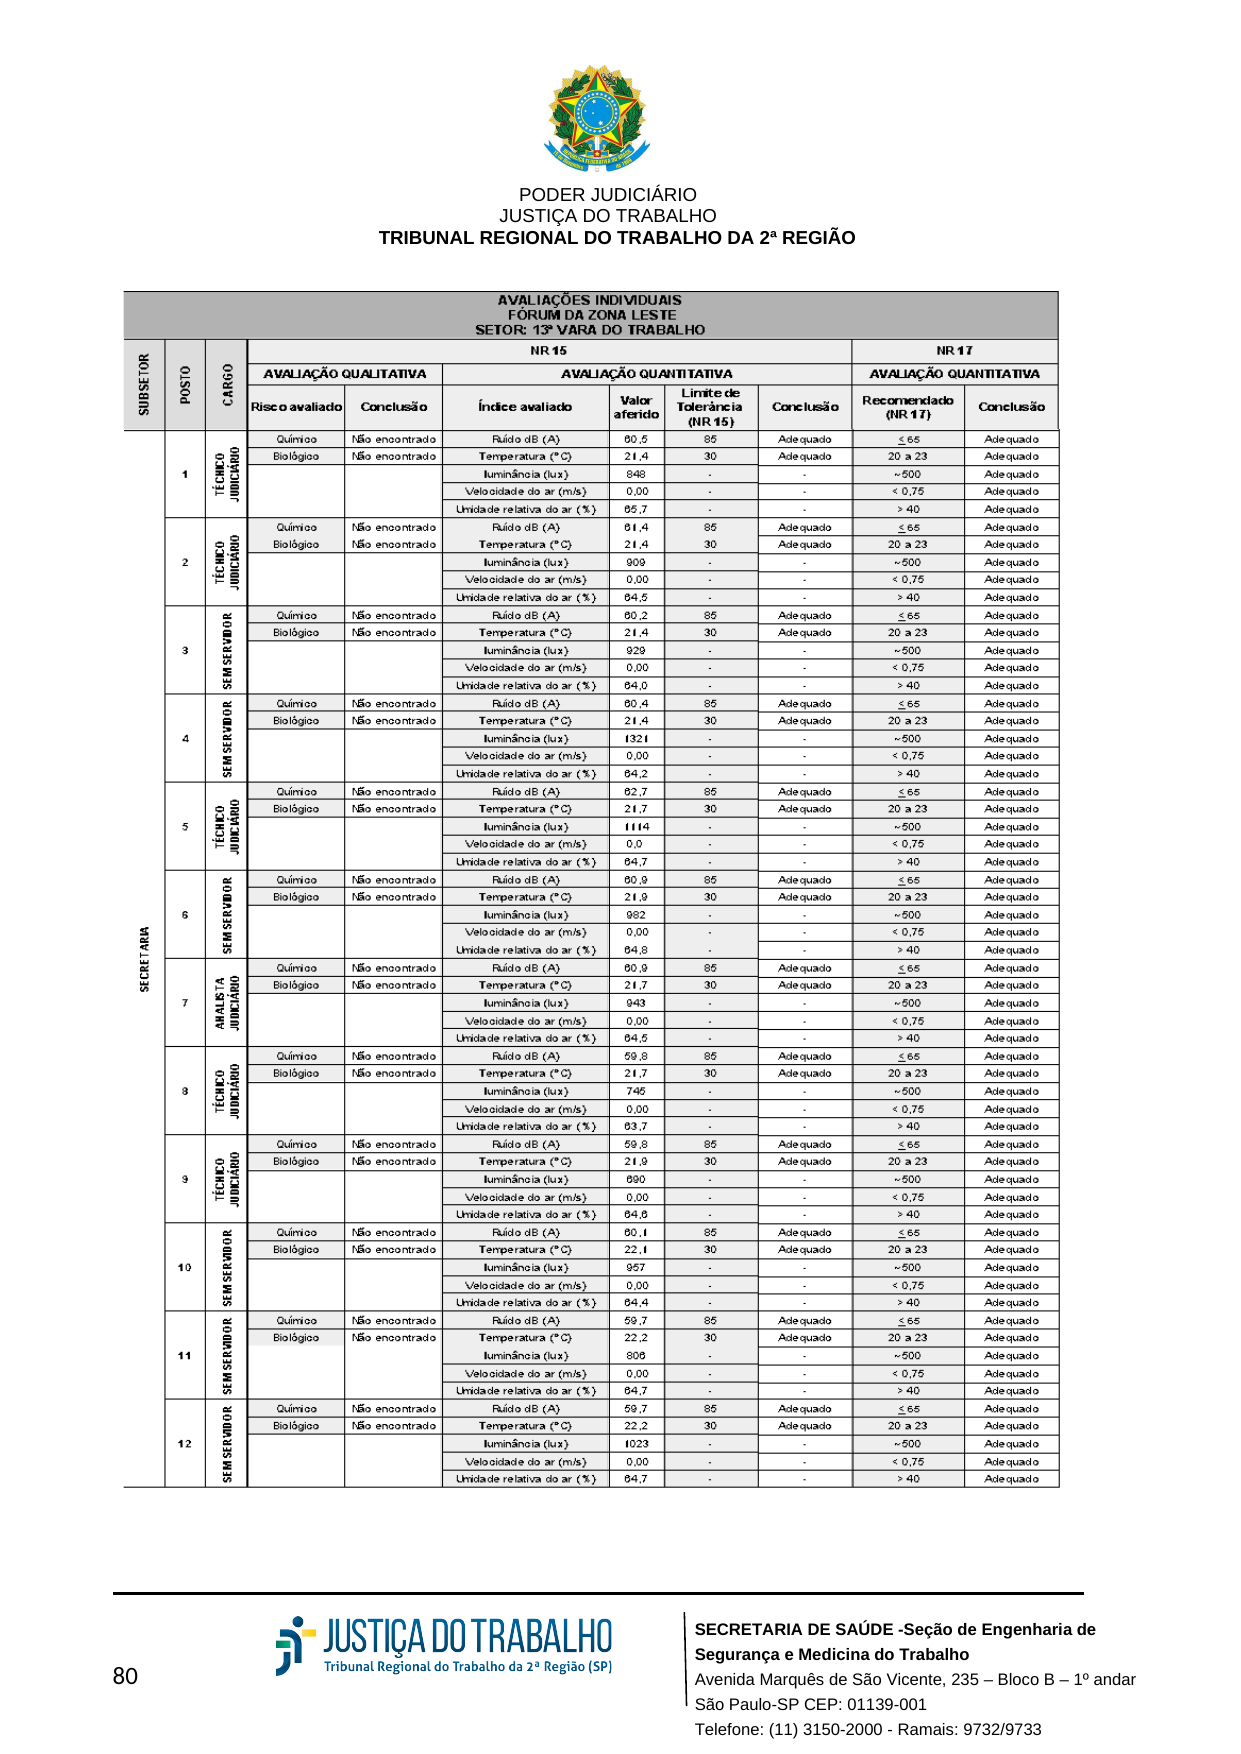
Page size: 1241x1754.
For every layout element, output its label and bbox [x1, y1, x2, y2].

picture [276, 1616, 612, 1676]
picture [123, 291, 1063, 1492]
picture [543, 65, 650, 172]
table_header [113, 291, 123, 1491]
